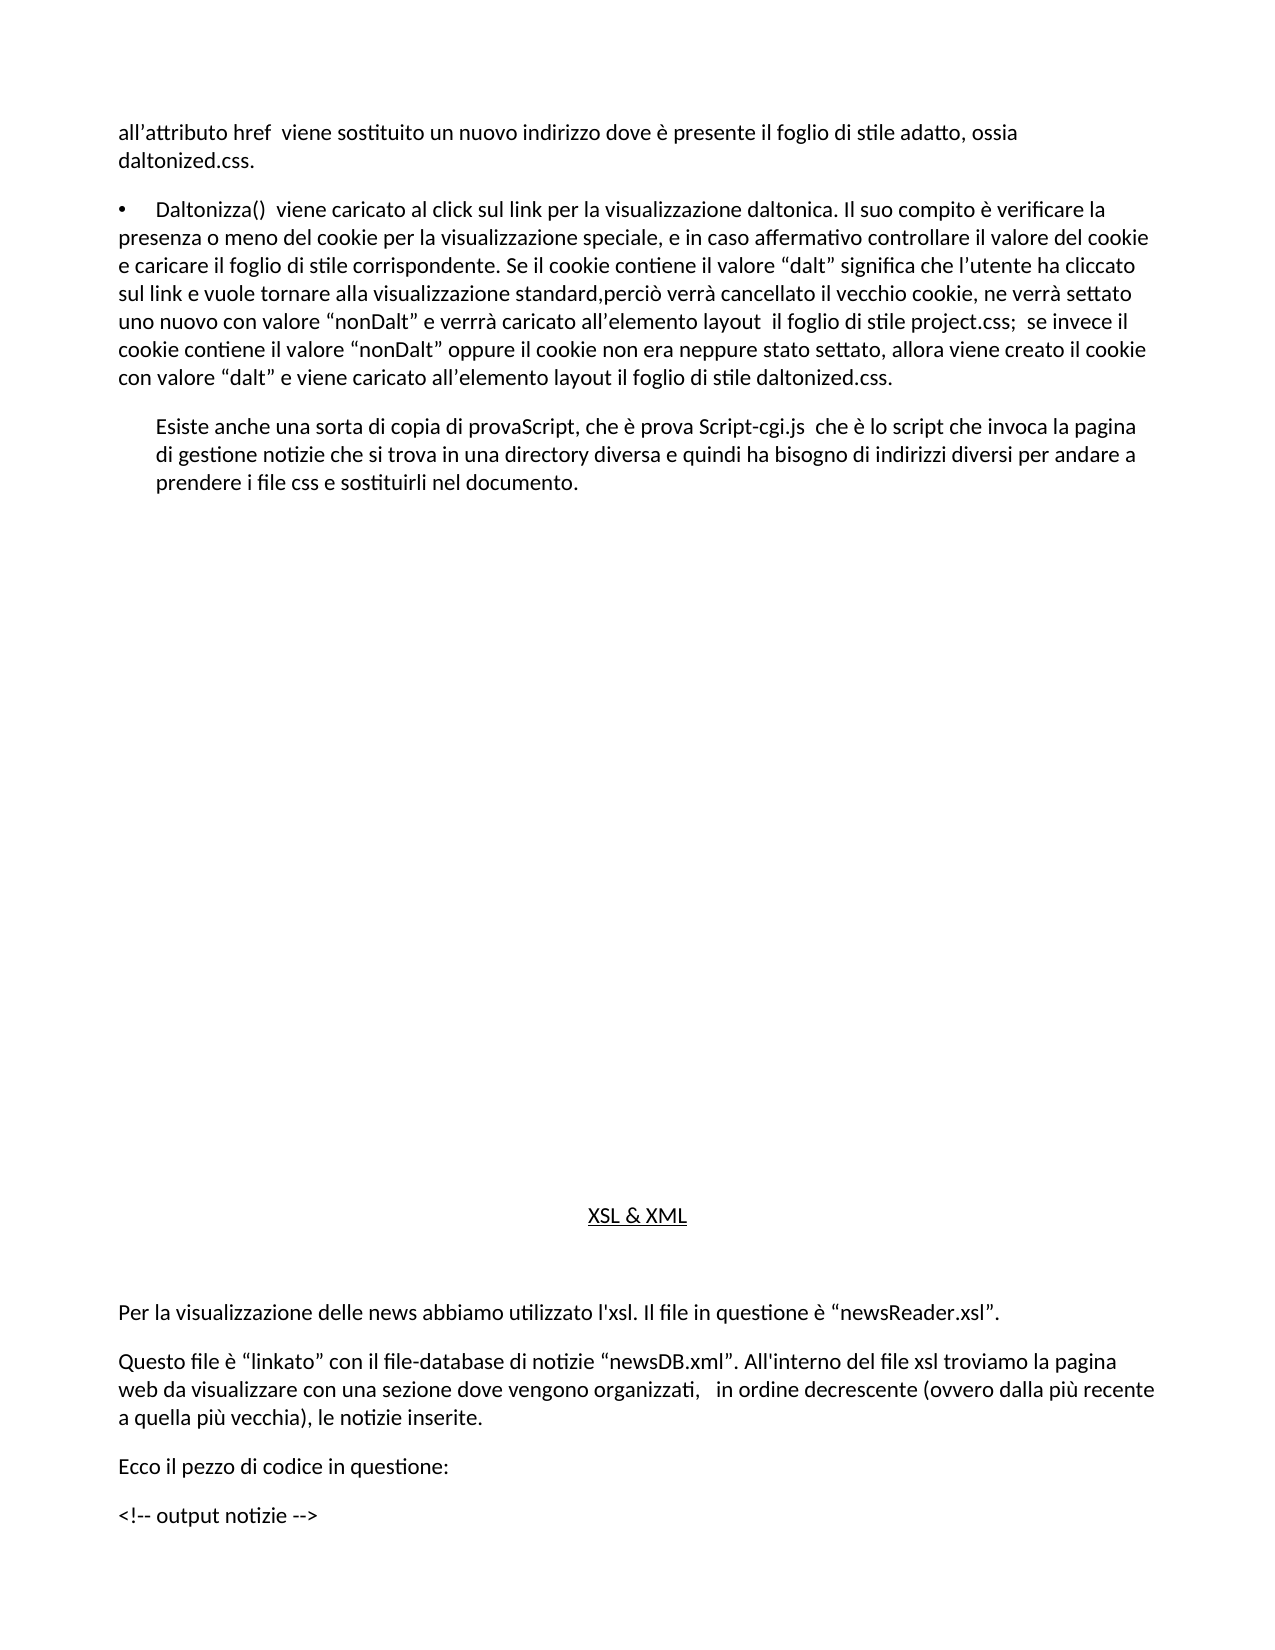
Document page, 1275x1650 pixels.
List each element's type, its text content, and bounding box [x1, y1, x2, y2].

text Questo file è “linkato” con il file-database di notizie “newsDB.xml”. All'interno del file xsl troviamo la pagina web da visualizzare con una sezione dove vengono organizzati, in ordine decrescente (ovvero dalla più recente a quella più vecchia), le notizie inserite. [118, 1347, 1157, 1431]
list Daltonizza() viene caricato al click sul link per la visualizzazione daltonica. Il suo compito è verificare la presenza o meno del cookie per la visualizzazione speciale, e in caso affermativo controllare il valore del cookie e caricare il foglio di stile corrispondente. Se il cookie contiene il valore “dalt” significa che l’utente ha cliccato sul link e vuole tornare alla visualizzazione standard,perciò verrà cancellato il vecchio cookie, ne verrà settato uno nuovo con valore “nonDalt” e verrrà caricato all’elemento layout il foglio di stile project.css; se invece il cookie contiene il valore “nonDalt” oppure il cookie non era neppure stato settato, allora viene creato il cookie con valore “dalt” e viene caricato all’elemento layout il foglio di stile daltonized.css. [81, 195, 1157, 391]
text Ecco il pezzo di codice in questione: [118, 1452, 1157, 1480]
text Esiste anche una sorta di copia di provaScript, che è prova Script-cgi.js che è lo script che invoca la pagina di gestione notizie che si trova in una directory diversa e quindi ha bisogno di indirizzi diversi per andare a prendere i file css e sostituirli nel documento. [156, 412, 1157, 496]
text Per la visualizzazione delle news abbiamo utilizzato l'xsl. Il file in questione è “newsReader.xsl”. [118, 1298, 1157, 1327]
text <!-- output notizie --> [118, 1501, 1157, 1529]
list all’attributo href viene sostituito un nuovo indirizzo dove è presente il foglio di stile adatto, ossia daltonized.css. [81, 118, 1157, 174]
text XSL & XML [118, 1201, 1157, 1229]
